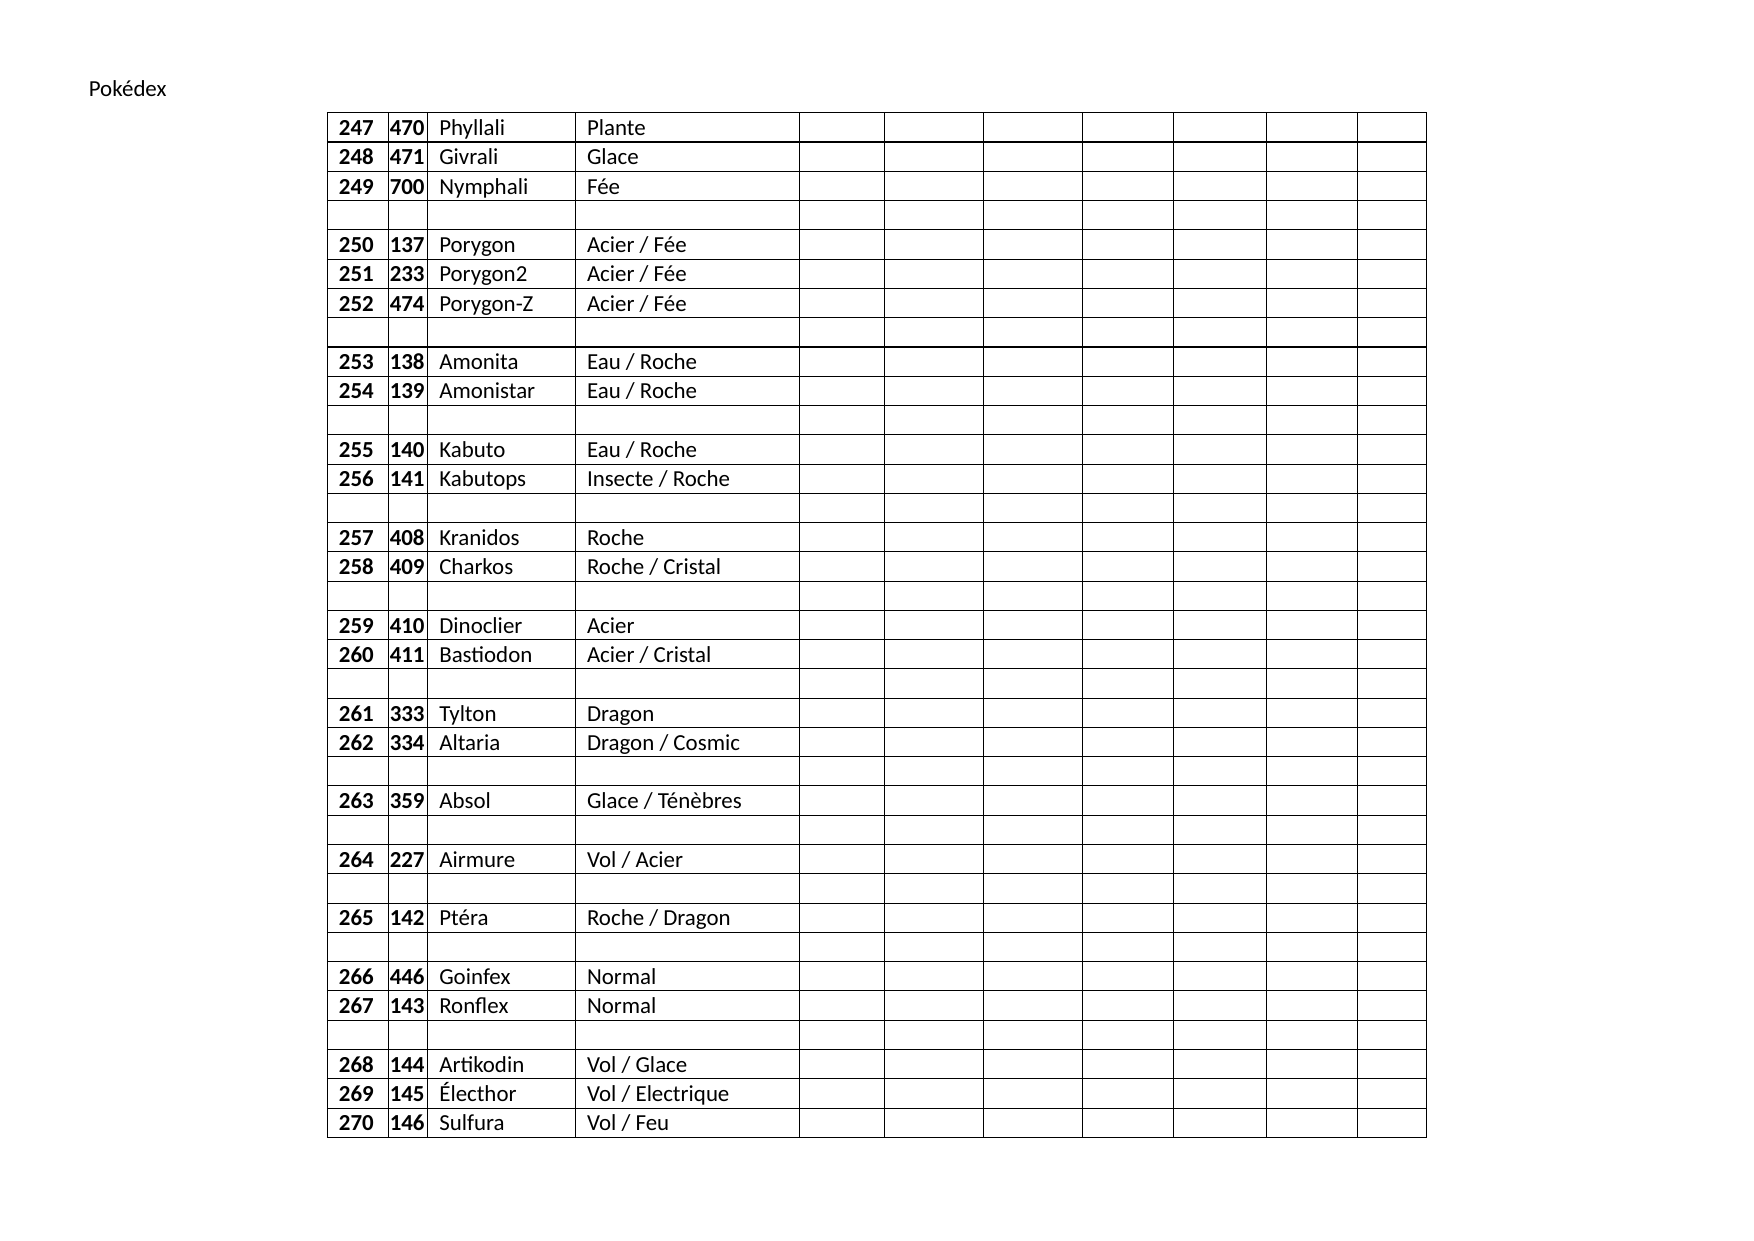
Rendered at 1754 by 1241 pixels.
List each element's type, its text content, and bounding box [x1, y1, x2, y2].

table_cell [800, 1050, 884, 1078]
table_cell 446 [389, 962, 427, 990]
table_cell Roche / Dragon [576, 904, 799, 932]
table_cell Vol / Electrique [576, 1079, 799, 1107]
table_cell [1358, 172, 1426, 200]
table_cell [800, 377, 884, 405]
table_cell [576, 318, 799, 346]
table_cell [1267, 1021, 1357, 1049]
table_cell [984, 1021, 1082, 1049]
table_cell [1174, 230, 1266, 258]
table_cell Givrali [428, 143, 575, 171]
table_cell [885, 611, 983, 639]
table_cell [984, 143, 1082, 171]
table_cell [576, 816, 799, 844]
table_cell [885, 728, 983, 756]
table_cell Eau / Roche [576, 348, 799, 376]
table_cell [984, 406, 1082, 434]
table_cell [328, 494, 388, 522]
table_cell [576, 406, 799, 434]
table_cell [1267, 377, 1357, 405]
table_cell [800, 845, 884, 873]
table_cell Altaria [428, 728, 575, 756]
table_cell [1083, 933, 1173, 961]
table_cell [1358, 201, 1426, 229]
table_cell [1174, 640, 1266, 668]
table_cell [1083, 640, 1173, 668]
table_cell Roche [576, 523, 799, 551]
table_cell Porygon [428, 230, 575, 258]
table_cell [800, 669, 884, 698]
table_cell [1267, 260, 1357, 288]
table_cell [984, 845, 1082, 873]
table_cell [885, 348, 983, 376]
table_cell [984, 289, 1082, 317]
table_cell [1358, 494, 1426, 522]
table_cell [984, 611, 1082, 639]
table_cell [1267, 113, 1357, 141]
table_cell [1083, 348, 1173, 376]
table_cell [800, 143, 884, 171]
table_cell 139 [389, 377, 427, 405]
table_cell [389, 201, 427, 229]
table_cell [1358, 1021, 1426, 1049]
table_cell [1358, 640, 1426, 668]
table_cell [428, 874, 575, 902]
table_cell [428, 933, 575, 961]
table_cell [1083, 435, 1173, 463]
table_cell 247 [328, 113, 388, 141]
table_cell 140 [389, 435, 427, 463]
table_cell [328, 201, 388, 229]
table_cell [800, 523, 884, 551]
table_cell [1267, 669, 1357, 698]
table_cell [885, 1079, 983, 1107]
table_cell [428, 582, 575, 610]
table_cell [984, 230, 1082, 258]
table_cell [1174, 523, 1266, 551]
table_cell [1083, 260, 1173, 288]
table_cell [1267, 962, 1357, 990]
table_cell 257 [328, 523, 388, 551]
table_cell Ronflex [428, 991, 575, 1019]
table_cell [1267, 406, 1357, 434]
table_cell [885, 260, 983, 288]
table_cell [1174, 201, 1266, 229]
table_cell [1358, 669, 1426, 698]
table_cell [1174, 377, 1266, 405]
table_cell [1083, 757, 1173, 785]
table_cell Dinoclier [428, 611, 575, 639]
table_cell 146 [389, 1109, 427, 1137]
table_cell [1267, 318, 1357, 346]
table_cell Porygon2 [428, 260, 575, 288]
table_cell [1083, 201, 1173, 229]
table_cell [800, 318, 884, 346]
table_cell [1174, 816, 1266, 844]
table_cell Dragon / Cosmic [576, 728, 799, 756]
table_cell [885, 991, 983, 1019]
table_cell [1174, 552, 1266, 581]
table_cell [328, 318, 388, 346]
table_cell [1174, 406, 1266, 434]
table_cell 268 [328, 1050, 388, 1078]
table_cell [1174, 348, 1266, 376]
table_cell Normal [576, 962, 799, 990]
table_cell [1083, 230, 1173, 258]
table_cell [1358, 1050, 1426, 1078]
table_cell 410 [389, 611, 427, 639]
table_cell [1267, 874, 1357, 902]
table_cell [984, 172, 1082, 200]
table_cell [1083, 728, 1173, 756]
table_cell [1358, 348, 1426, 376]
table_cell [1358, 435, 1426, 463]
table_cell [1358, 406, 1426, 434]
table_cell [1267, 465, 1357, 493]
table_cell [800, 699, 884, 727]
table_cell [1083, 523, 1173, 551]
table_cell [1083, 465, 1173, 493]
table_cell [428, 757, 575, 785]
table_cell [1267, 816, 1357, 844]
table_cell [984, 962, 1082, 990]
table_cell 265 [328, 904, 388, 932]
table_cell [984, 728, 1082, 756]
table_cell [1174, 494, 1266, 522]
table_cell [885, 699, 983, 727]
table_cell [1083, 611, 1173, 639]
table_cell 471 [389, 143, 427, 171]
table_cell [389, 494, 427, 522]
table_cell [885, 465, 983, 493]
table_cell 700 [389, 172, 427, 200]
table_cell [885, 1050, 983, 1078]
table_cell [800, 348, 884, 376]
table_cell 359 [389, 786, 427, 815]
table_cell [800, 640, 884, 668]
table_cell [576, 757, 799, 785]
table_cell Charkos [428, 552, 575, 581]
table_cell Plante [576, 113, 799, 141]
table_cell 252 [328, 289, 388, 317]
table_cell [984, 260, 1082, 288]
table_cell [800, 494, 884, 522]
table_cell 250 [328, 230, 388, 258]
table_cell [1083, 786, 1173, 815]
table_cell [1267, 845, 1357, 873]
table_cell Acier [576, 611, 799, 639]
table_cell [984, 669, 1082, 698]
table_cell [1358, 699, 1426, 727]
table_cell Glace / Ténèbres [576, 786, 799, 815]
table_cell [984, 201, 1082, 229]
table_cell [1358, 904, 1426, 932]
table_cell [885, 904, 983, 932]
table_cell [1358, 962, 1426, 990]
table_cell [800, 786, 884, 815]
table_cell [885, 435, 983, 463]
table_cell [1174, 845, 1266, 873]
table_cell [800, 991, 884, 1019]
table_cell [1267, 699, 1357, 727]
table_cell [885, 1109, 983, 1137]
table_cell [1174, 786, 1266, 815]
table_cell [885, 933, 983, 961]
table_cell [984, 494, 1082, 522]
table_cell Goinfex [428, 962, 575, 990]
table_cell Acier / Fée [576, 230, 799, 258]
table_cell [1083, 172, 1173, 200]
table_cell [984, 991, 1082, 1019]
table_cell 411 [389, 640, 427, 668]
table_cell Acier / Cristal [576, 640, 799, 668]
table_cell 141 [389, 465, 427, 493]
table_cell [1174, 728, 1266, 756]
table_cell 269 [328, 1079, 388, 1107]
table_cell [1174, 435, 1266, 463]
table_cell [1267, 348, 1357, 376]
table_cell [1358, 552, 1426, 581]
table_cell [885, 962, 983, 990]
table_cell [1174, 260, 1266, 288]
table_cell [576, 582, 799, 610]
table_cell [1174, 318, 1266, 346]
table_cell [800, 582, 884, 610]
table_cell [984, 113, 1082, 141]
table_cell [1267, 1079, 1357, 1107]
table_cell 266 [328, 962, 388, 990]
table_cell [328, 933, 388, 961]
table_cell [800, 1079, 884, 1107]
table_cell [1083, 816, 1173, 844]
table_cell 255 [328, 435, 388, 463]
table_cell [1174, 289, 1266, 317]
table_cell [1267, 172, 1357, 200]
table_cell [885, 816, 983, 844]
table_cell Airmure [428, 845, 575, 873]
table_cell [1267, 728, 1357, 756]
table_cell [1358, 874, 1426, 902]
table_cell [1174, 1021, 1266, 1049]
table_cell [1267, 289, 1357, 317]
table_cell 333 [389, 699, 427, 727]
table_cell [389, 406, 427, 434]
table_cell 264 [328, 845, 388, 873]
table_cell [1267, 991, 1357, 1019]
table_cell 233 [389, 260, 427, 288]
table_cell [984, 757, 1082, 785]
table_cell [1174, 143, 1266, 171]
table_cell [428, 1021, 575, 1049]
table_cell [1267, 435, 1357, 463]
table_cell [1267, 757, 1357, 785]
table_cell 261 [328, 699, 388, 727]
table_cell [984, 348, 1082, 376]
table_cell [576, 494, 799, 522]
table_cell [885, 845, 983, 873]
table_cell [1083, 1050, 1173, 1078]
table_cell 470 [389, 113, 427, 141]
table_cell Insecte / Roche [576, 465, 799, 493]
table_cell [1174, 933, 1266, 961]
table_cell 270 [328, 1109, 388, 1137]
table_cell [1267, 201, 1357, 229]
table_cell [1267, 611, 1357, 639]
table_cell [1083, 962, 1173, 990]
table_cell [1267, 1109, 1357, 1137]
table_cell [1358, 1079, 1426, 1107]
table_cell [389, 757, 427, 785]
table_cell [885, 582, 983, 610]
table_cell [885, 552, 983, 581]
table_cell [800, 406, 884, 434]
table_cell 267 [328, 991, 388, 1019]
table_cell [389, 933, 427, 961]
table_cell [576, 874, 799, 902]
table_cell 143 [389, 991, 427, 1019]
table_cell [1267, 904, 1357, 932]
table_cell 262 [328, 728, 388, 756]
table_cell Acier / Fée [576, 289, 799, 317]
table_cell [1358, 611, 1426, 639]
table_cell [800, 728, 884, 756]
table_cell 258 [328, 552, 388, 581]
table_cell Eau / Roche [576, 435, 799, 463]
table_cell [984, 377, 1082, 405]
table_cell [800, 260, 884, 288]
table_cell [1358, 230, 1426, 258]
table_cell [800, 113, 884, 141]
table_cell [800, 1021, 884, 1049]
table_cell [1174, 172, 1266, 200]
table_cell 227 [389, 845, 427, 873]
table_cell [1358, 377, 1426, 405]
table_cell [800, 816, 884, 844]
table_cell [984, 699, 1082, 727]
table_cell [1267, 552, 1357, 581]
table_cell [428, 494, 575, 522]
table_cell [1358, 757, 1426, 785]
table_cell [1358, 816, 1426, 844]
table_cell [885, 874, 983, 902]
table_cell [1174, 962, 1266, 990]
table_cell [885, 406, 983, 434]
table_cell [389, 582, 427, 610]
table_cell [1174, 669, 1266, 698]
table_cell [1358, 465, 1426, 493]
table_cell 249 [328, 172, 388, 200]
table_cell 408 [389, 523, 427, 551]
table_cell [389, 874, 427, 902]
table_cell [389, 318, 427, 346]
table_cell [800, 465, 884, 493]
table_cell Absol [428, 786, 575, 815]
table_cell [1083, 377, 1173, 405]
table_cell 253 [328, 348, 388, 376]
table_cell [885, 669, 983, 698]
table_cell [428, 201, 575, 229]
table_cell [1083, 289, 1173, 317]
table_cell [800, 962, 884, 990]
table_cell [1174, 699, 1266, 727]
table_cell [1174, 113, 1266, 141]
table_cell [984, 465, 1082, 493]
table_cell [885, 757, 983, 785]
table_cell [885, 786, 983, 815]
table_cell [885, 230, 983, 258]
table_cell [428, 816, 575, 844]
table_cell Électhor [428, 1079, 575, 1107]
table_cell [800, 289, 884, 317]
table_cell 144 [389, 1050, 427, 1078]
table_cell [1174, 874, 1266, 902]
table_cell [800, 172, 884, 200]
table_cell [389, 669, 427, 698]
table_cell [1083, 1079, 1173, 1107]
table_cell [1174, 1079, 1266, 1107]
table_cell [1083, 318, 1173, 346]
table_cell [885, 289, 983, 317]
table_cell [328, 582, 388, 610]
table_cell [885, 172, 983, 200]
table_cell [1267, 786, 1357, 815]
table_cell [984, 640, 1082, 668]
table_cell [1267, 933, 1357, 961]
table_cell [885, 377, 983, 405]
table_cell [1083, 874, 1173, 902]
table_cell Phyllali [428, 113, 575, 141]
table_cell Nymphali [428, 172, 575, 200]
table_cell [800, 201, 884, 229]
table_cell [1083, 1021, 1173, 1049]
table_cell [984, 1050, 1082, 1078]
table_cell [1267, 640, 1357, 668]
table_cell Amonita [428, 348, 575, 376]
table_cell 138 [389, 348, 427, 376]
table_cell [328, 757, 388, 785]
table_cell [885, 523, 983, 551]
table_cell [1174, 611, 1266, 639]
table_cell [984, 523, 1082, 551]
table_cell [1083, 113, 1173, 141]
table_cell Vol / Feu [576, 1109, 799, 1137]
table_cell [1267, 494, 1357, 522]
table_cell Ptéra [428, 904, 575, 932]
table_cell Porygon-Z [428, 289, 575, 317]
table_cell [1358, 991, 1426, 1019]
table_cell [328, 816, 388, 844]
table_cell [576, 201, 799, 229]
table_cell [1358, 260, 1426, 288]
table_cell [984, 1079, 1082, 1107]
table_cell 334 [389, 728, 427, 756]
table_cell [1174, 991, 1266, 1019]
table_cell [1358, 1109, 1426, 1137]
table_cell [1358, 786, 1426, 815]
table_cell [984, 552, 1082, 581]
table_cell [1267, 523, 1357, 551]
table_cell 409 [389, 552, 427, 581]
table_cell Eau / Roche [576, 377, 799, 405]
table_cell [984, 318, 1082, 346]
table_cell [800, 435, 884, 463]
table_cell [1083, 904, 1173, 932]
table_cell Normal [576, 991, 799, 1019]
table_cell [1174, 582, 1266, 610]
table_cell [1174, 1050, 1266, 1078]
table_cell [885, 318, 983, 346]
table_cell [885, 640, 983, 668]
table_cell [428, 318, 575, 346]
table_cell [885, 1021, 983, 1049]
table_cell [800, 757, 884, 785]
table_cell [800, 874, 884, 902]
table_cell [576, 933, 799, 961]
table_cell 248 [328, 143, 388, 171]
table_cell [1083, 669, 1173, 698]
table_cell [1267, 1050, 1357, 1078]
table_cell [428, 406, 575, 434]
table_cell [800, 552, 884, 581]
table_cell [576, 669, 799, 698]
table_cell Roche / Cristal [576, 552, 799, 581]
table_cell [800, 1109, 884, 1137]
table_cell Kabutops [428, 465, 575, 493]
table_cell [1358, 845, 1426, 873]
table_cell 263 [328, 786, 388, 815]
table_cell [1083, 552, 1173, 581]
table_cell [984, 904, 1082, 932]
table_cell [984, 582, 1082, 610]
table_cell Vol / Glace [576, 1050, 799, 1078]
table_cell [428, 669, 575, 698]
table_cell [984, 786, 1082, 815]
table_cell [328, 406, 388, 434]
table_cell [984, 933, 1082, 961]
table_cell [885, 143, 983, 171]
table_cell 259 [328, 611, 388, 639]
table_cell [576, 1021, 799, 1049]
table_cell Tylton [428, 699, 575, 727]
table_cell [1083, 494, 1173, 522]
table_cell [1083, 699, 1173, 727]
table_cell [1358, 289, 1426, 317]
table_cell [1358, 933, 1426, 961]
table_cell [1358, 728, 1426, 756]
table_cell Sulfura [428, 1109, 575, 1137]
table_cell Bastiodon [428, 640, 575, 668]
table_cell [328, 669, 388, 698]
table_cell Acier / Fée [576, 260, 799, 288]
table_cell [984, 435, 1082, 463]
table_cell Amonistar [428, 377, 575, 405]
table_cell [1083, 582, 1173, 610]
table_cell [885, 494, 983, 522]
table_cell [389, 1021, 427, 1049]
table_cell [1083, 1109, 1173, 1137]
table_cell [1174, 904, 1266, 932]
table_cell Fée [576, 172, 799, 200]
table_cell [1267, 143, 1357, 171]
table_cell 137 [389, 230, 427, 258]
table_cell [984, 874, 1082, 902]
table_cell [1358, 582, 1426, 610]
table_cell [885, 113, 983, 141]
table_cell [1358, 113, 1426, 141]
table_cell 256 [328, 465, 388, 493]
table_cell Kabuto [428, 435, 575, 463]
table_cell [328, 1021, 388, 1049]
table_cell [1083, 845, 1173, 873]
table_cell [800, 933, 884, 961]
table_cell [1174, 465, 1266, 493]
table_cell [1358, 523, 1426, 551]
table_cell Artikodin [428, 1050, 575, 1078]
table_cell 142 [389, 904, 427, 932]
table_cell [328, 874, 388, 902]
table_cell 474 [389, 289, 427, 317]
table_cell [984, 816, 1082, 844]
table_cell [1174, 1109, 1266, 1137]
table_cell [1083, 143, 1173, 171]
table_cell Vol / Acier [576, 845, 799, 873]
table_cell [800, 904, 884, 932]
table_cell Dragon [576, 699, 799, 727]
table_cell 260 [328, 640, 388, 668]
table_cell Glace [576, 143, 799, 171]
table_cell Kranidos [428, 523, 575, 551]
table_cell 254 [328, 377, 388, 405]
table_cell 251 [328, 260, 388, 288]
table_cell [800, 230, 884, 258]
table_cell 145 [389, 1079, 427, 1107]
table_cell [1174, 757, 1266, 785]
table_cell [1267, 582, 1357, 610]
table_cell [1083, 991, 1173, 1019]
table_cell [1267, 230, 1357, 258]
table_cell [800, 611, 884, 639]
table_cell [1358, 143, 1426, 171]
table_cell [389, 816, 427, 844]
table_cell [1358, 318, 1426, 346]
table_cell [1083, 406, 1173, 434]
table_cell [984, 1109, 1082, 1137]
table_cell [885, 201, 983, 229]
